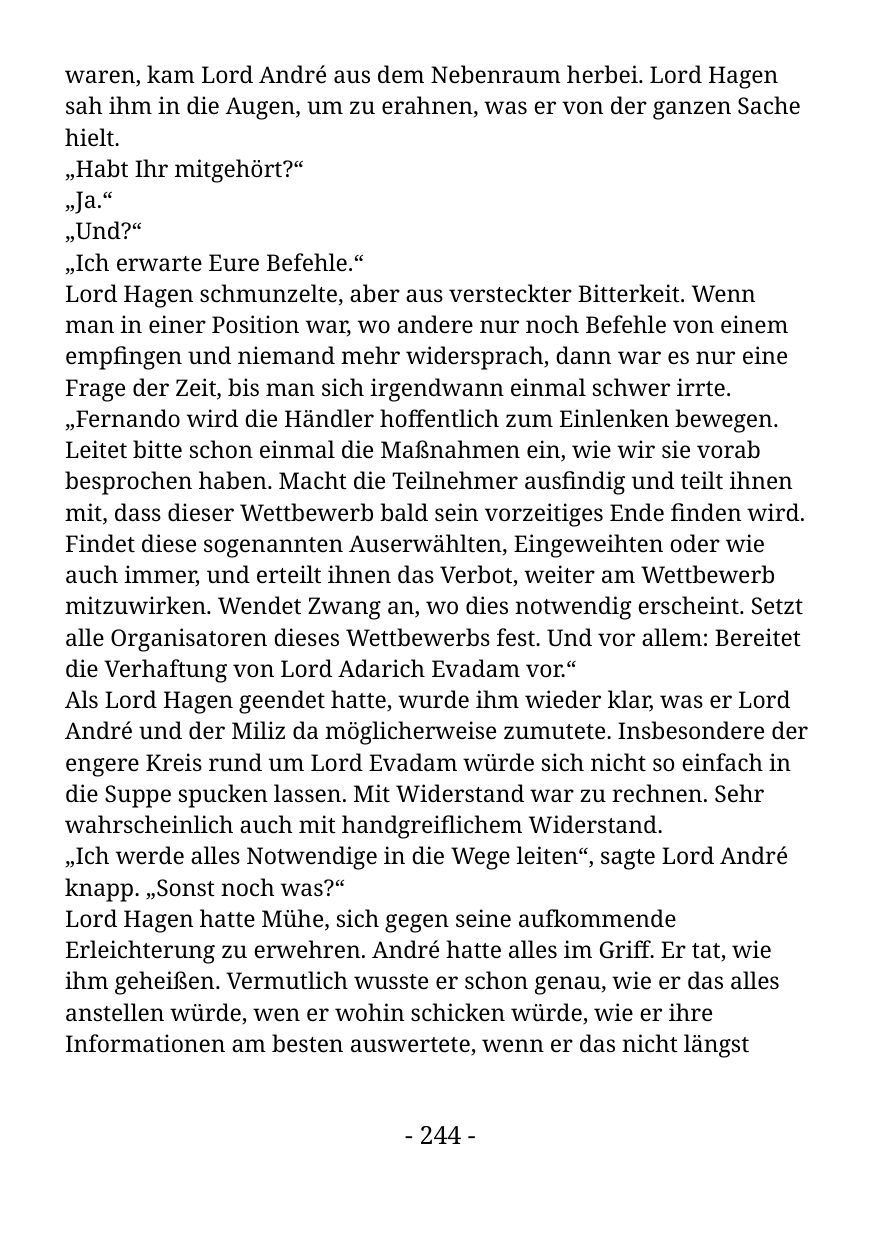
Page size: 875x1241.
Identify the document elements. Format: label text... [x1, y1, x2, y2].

text waren, kam Lord André aus dem Nebenraum herbei. Lord Hagen sah ihm in die Augen, um zu erahnen, was er von der ganzen Sache hielt. „Habt Ihr mitgehört?“ „Ja.“ „Und?“ „Ich erwarte Eure Befehle.“ Lord Hagen schmunzelte, aber aus versteckter Bitterkeit. Wenn man in einer Position war, wo andere nur noch Befehle von einem empfingen und niemand mehr widersprach, dann war es nur eine Frage der Zeit, bis man sich irgendwann einmal schwer irrte. „Fernando wird die Händler hoffentlich zum Einlenken bewegen. Leitet bitte schon einmal die Maßnahmen ein, wie wir sie vorab besprochen haben. Macht die Teilnehmer ausfindig und teilt ihnen mit, dass dieser Wettbewerb bald sein vorzeitiges Ende finden wird. Findet diese sogenannten Auserwählten, Eingeweihten oder wie auch immer, und erteilt ihnen das Verbot, weiter am Wettbewerb mitzuwirken. Wendet Zwang an, wo dies notwendig erscheint. Setzt alle Organisatoren dieses Wettbewerbs fest. Und vor allem: Bereitet die Verhaftung von Lord Adarich Evadam vor.“ Als Lord Hagen geendet hatte, wurde ihm wieder klar, was er Lord André und der Miliz da möglicherweise zumutete. Insbesondere der engere Kreis rund um Lord Evadam würde sich nicht so einfach in die Suppe spucken lassen. Mit Widerstand war zu rechnen. Sehr wahrscheinlich auch mit handgreiflichem Widerstand. „Ich werde alles Notwendige in die Wege leiten“, sagte Lord André knapp. „Sonst noch was?“ Lord Hagen hatte Mühe, sich gegen seine aufkommende Erleichterung zu erwehren. André hatte alles im Griff. Er tat, wie ihm geheißen. Vermutlich wusste er schon genau, wie er das alles anstellen würde, wen er wohin schicken würde, wie er ihre Informationen am besten auswertete, wenn er das nicht längst [65, 59, 809, 1059]
